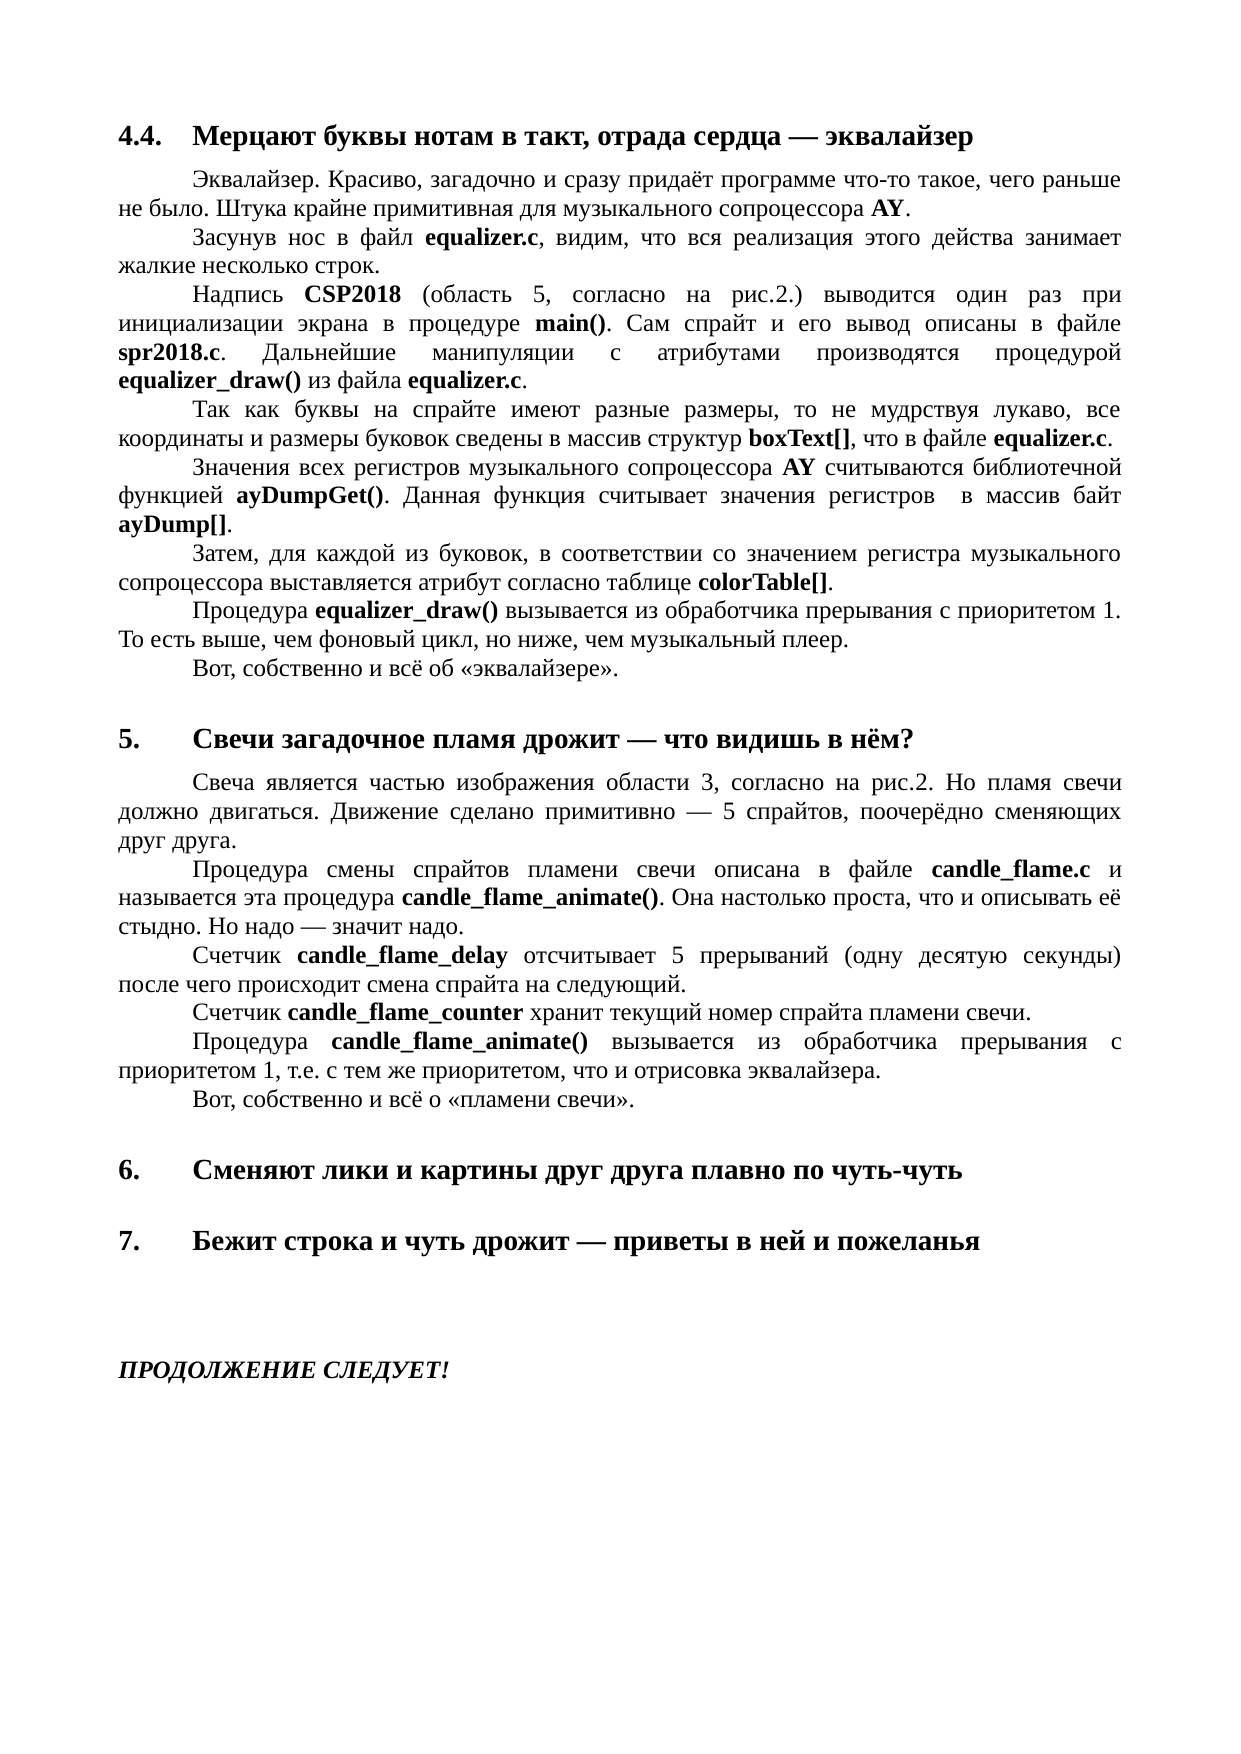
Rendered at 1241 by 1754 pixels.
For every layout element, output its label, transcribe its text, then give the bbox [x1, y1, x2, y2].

text Засунув нос в файл equalizer.c, видим, что вся реализация этого действа занимает жалкие несколько строк. [118, 222, 1122, 279]
text Эквалайзер. Красиво, загадочно и сразу придаёт программе что-то такое, чего раньше не было. Штука крайне примитивная для музыкального сопроцессора AY. [118, 164, 1122, 222]
text Свеча является частью изображения области 3, согласно на рис.2. Но пламя свечи должно двигаться. Движение сделано примитивно — 5 спрайтов, поочерёдно сменяющих друг друга. [118, 767, 1122, 854]
text Процедура equalizer_draw() вызывается из обработчика прерывания с приоритетом 1. То есть выше, чем фоновый цикл, но ниже, чем музыкальный плеер. [118, 595, 1122, 653]
text Надпись CSP2018 (область 5, согласно на рис.2.) выводится один раз при инициализации экрана в процедуре main(). Сам спрайт и его вывод описаны в файле spr2018.c. Дальнейшие манипуляции с атрибутами производятся процедурой equalizer_draw() из файла equalizer.c. [118, 279, 1122, 394]
text Затем, для каждой из буковок, в соответствии со значением регистра музыкального сопроцессора выставляется атрибут согласно таблице colorTable[]. [118, 538, 1122, 595]
text Процедура candle_flame_animate() вызывается из обработчика прерывания с приоритетом 1, т.е. с тем же приоритетом, что и отрисовка эквалайзера. [118, 1026, 1122, 1084]
text Счетчик candle_flame_delay отсчитывает 5 прерываний (одну десятую секунды) после чего происходит смена спрайта на следующий. [118, 940, 1122, 997]
subtitle Мерцают буквы нотам в такт, отрада сердца — эквалайзер [118, 118, 1122, 152]
subtitle Сменяют лики и картины друг друга плавно по чуть-чуть [118, 1152, 1122, 1186]
text ПРОДОЛЖЕНИЕ СЛЕДУЕТ! [118, 1356, 1122, 1384]
text Так как буквы на спрайте имеют разные размеры, то не мудрствуя лукаво, все координаты и размеры буковок сведены в массив структур boxText[], что в файле equalizer.c. [118, 394, 1122, 452]
text Процедура смены спрайтов пламени свечи описана в файле candle_flame.c и называется эта процедура candle_flame_animate(). Она настолько проста, что и описывать её стыдно. Но надо — значит надо. [118, 854, 1122, 940]
text Счетчик candle_flame_counter хранит текущий номер спрайта пламени свечи. [118, 997, 1122, 1026]
text Значения всех регистров музыкального сопроцессора AY считываются библиотечной функцией ayDumpGet(). Данная функция считывает значения регистров в массив байт ayDump[]. [118, 452, 1122, 538]
text Вот, собственно и всё о «пламени свечи». [118, 1084, 1122, 1112]
subtitle Свечи загадочное пламя дрожит — что видишь в нём? [118, 721, 1122, 755]
text Вот, собственно и всё об «эквалайзере». [118, 653, 1122, 682]
subtitle Бежит строка и чуть дрожит — приветы в ней и пожеланья [118, 1223, 1122, 1257]
